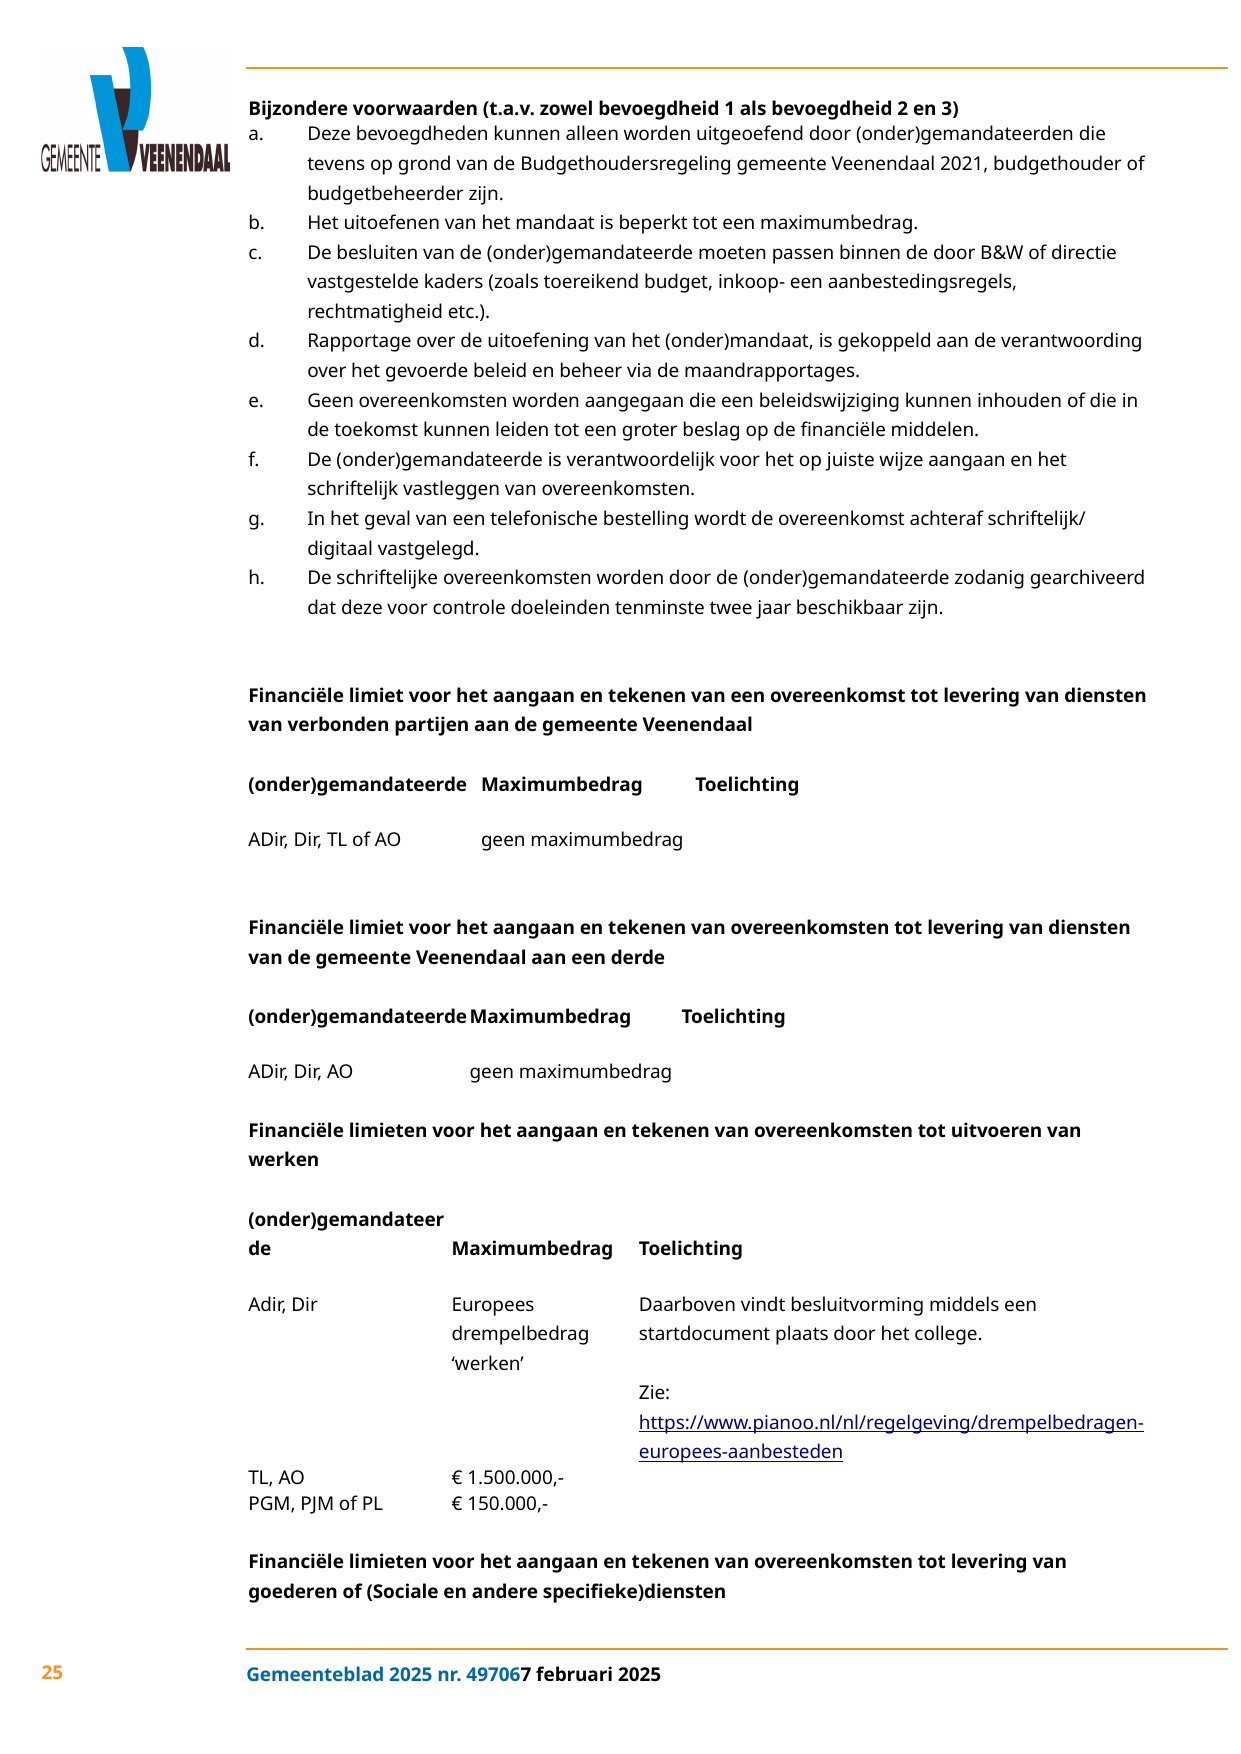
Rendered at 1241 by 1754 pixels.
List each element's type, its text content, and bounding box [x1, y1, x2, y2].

table_header (onder)gemandateerde [248, 1206, 451, 1291]
table_cell Daarboven vindt besluitvorming middels een startdocument plaats door het college. Zie: https://www.pianoo.nl/nl/regelgeving/drempelbedragen-europees-aanbesteden [639, 1291, 1152, 1464]
table_cell [681, 1059, 1152, 1084]
table_cell PGM, PJM of PL [248, 1490, 451, 1516]
table_cell geen maximumbedrag [469, 1059, 681, 1084]
table_cell [695, 826, 1152, 852]
table_cell [639, 1464, 1152, 1490]
table_cell TL, AO [248, 1464, 451, 1490]
table_header (onder)gemandateerde [248, 1003, 469, 1058]
table_cell [639, 1490, 1152, 1516]
table_header Maximumbedrag [469, 1003, 681, 1058]
table_header Maximumbedrag [451, 1206, 639, 1291]
table_cell Adir, Dir [248, 1291, 451, 1464]
table_cell € 150.000,- [451, 1490, 639, 1516]
text Financiële limieten voor het aangaan en tekenen van overeenkomsten tot levering van goederen of (Sociale en andere specifieke)diensten [248, 1549, 1152, 1604]
table_cell geen maximumbedrag [481, 826, 695, 852]
table_cell Bijzondere voorwaarden (t.a.v. zowel bevoegdheid 1 als bevoegdheid 2 en 3) [248, 95, 1152, 121]
table_header Maximumbedrag [481, 771, 695, 826]
table_cell € 1.500.000,- [451, 1464, 639, 1490]
table_header (onder)gemandateerde [248, 771, 481, 826]
picture [123, 47, 231, 172]
table_header Toelichting [681, 1003, 1152, 1058]
table_cell Europees drempelbedrag ‘werken’ [451, 1291, 639, 1464]
table_cell ADir, Dir, AO [248, 1059, 469, 1084]
text Financiële limiet voor het aangaan en tekenen van overeenkomsten tot levering van diensten van de gemeente Veenendaal aan een derde [248, 914, 1152, 969]
table_header Toelichting [695, 771, 1152, 826]
picture [41, 47, 130, 172]
table_cell Deze bevoegdheden kunnen alleen worden uitgeoefend door (onder)gemandateerden die tevens op grond van de Budgethoudersregeling gemeente Veenendaal 2021, budgethouder of budgetbeheerder zijn. Het uitoefenen van het mandaat is beperkt tot een maximumbedrag. De besluiten van de (onder)gemandateerde moeten passen binnen de door B&W of directie vastgestelde kaders (zoals toereikend budget, inkoop- een aanbestedingsregels, rechtmatigheid etc.). Rapportage over de uitoefening van het (onder)mandaat, is gekoppeld aan de verantwoording over het gevoerde beleid en beheer via de maandrapportages. Geen overeenkomsten worden aangegaan die een beleidswijziging kunnen inhouden of die in de toekomst kunnen leiden tot een groter beslag op de financiële middelen. De (onder)gemandateerde is verantwoordelijk voor het op juiste wijze aangaan en het schriftelijk vastleggen van overeenkomsten. In het geval van een telefonische bestelling wordt de overeenkomst achteraf schriftelijk/ digitaal vastgelegd. De schriftelijke overeenkomsten worden door de (onder)gemandateerde zodanig gearchiveerd dat deze voor controle doeleinden tenminste twee jaar beschikbaar zijn. [248, 121, 1152, 619]
table_header Toelichting [639, 1206, 1152, 1291]
text Financiële limiet voor het aangaan en tekenen van een overeenkomst tot levering van diensten van verbonden partijen aan de gemeente Veenendaal [248, 682, 1152, 737]
table_cell ADir, Dir, TL of AO [248, 826, 481, 852]
text Financiële limieten voor het aangaan en tekenen van overeenkomsten tot uitvoeren van werken [248, 1117, 1152, 1172]
